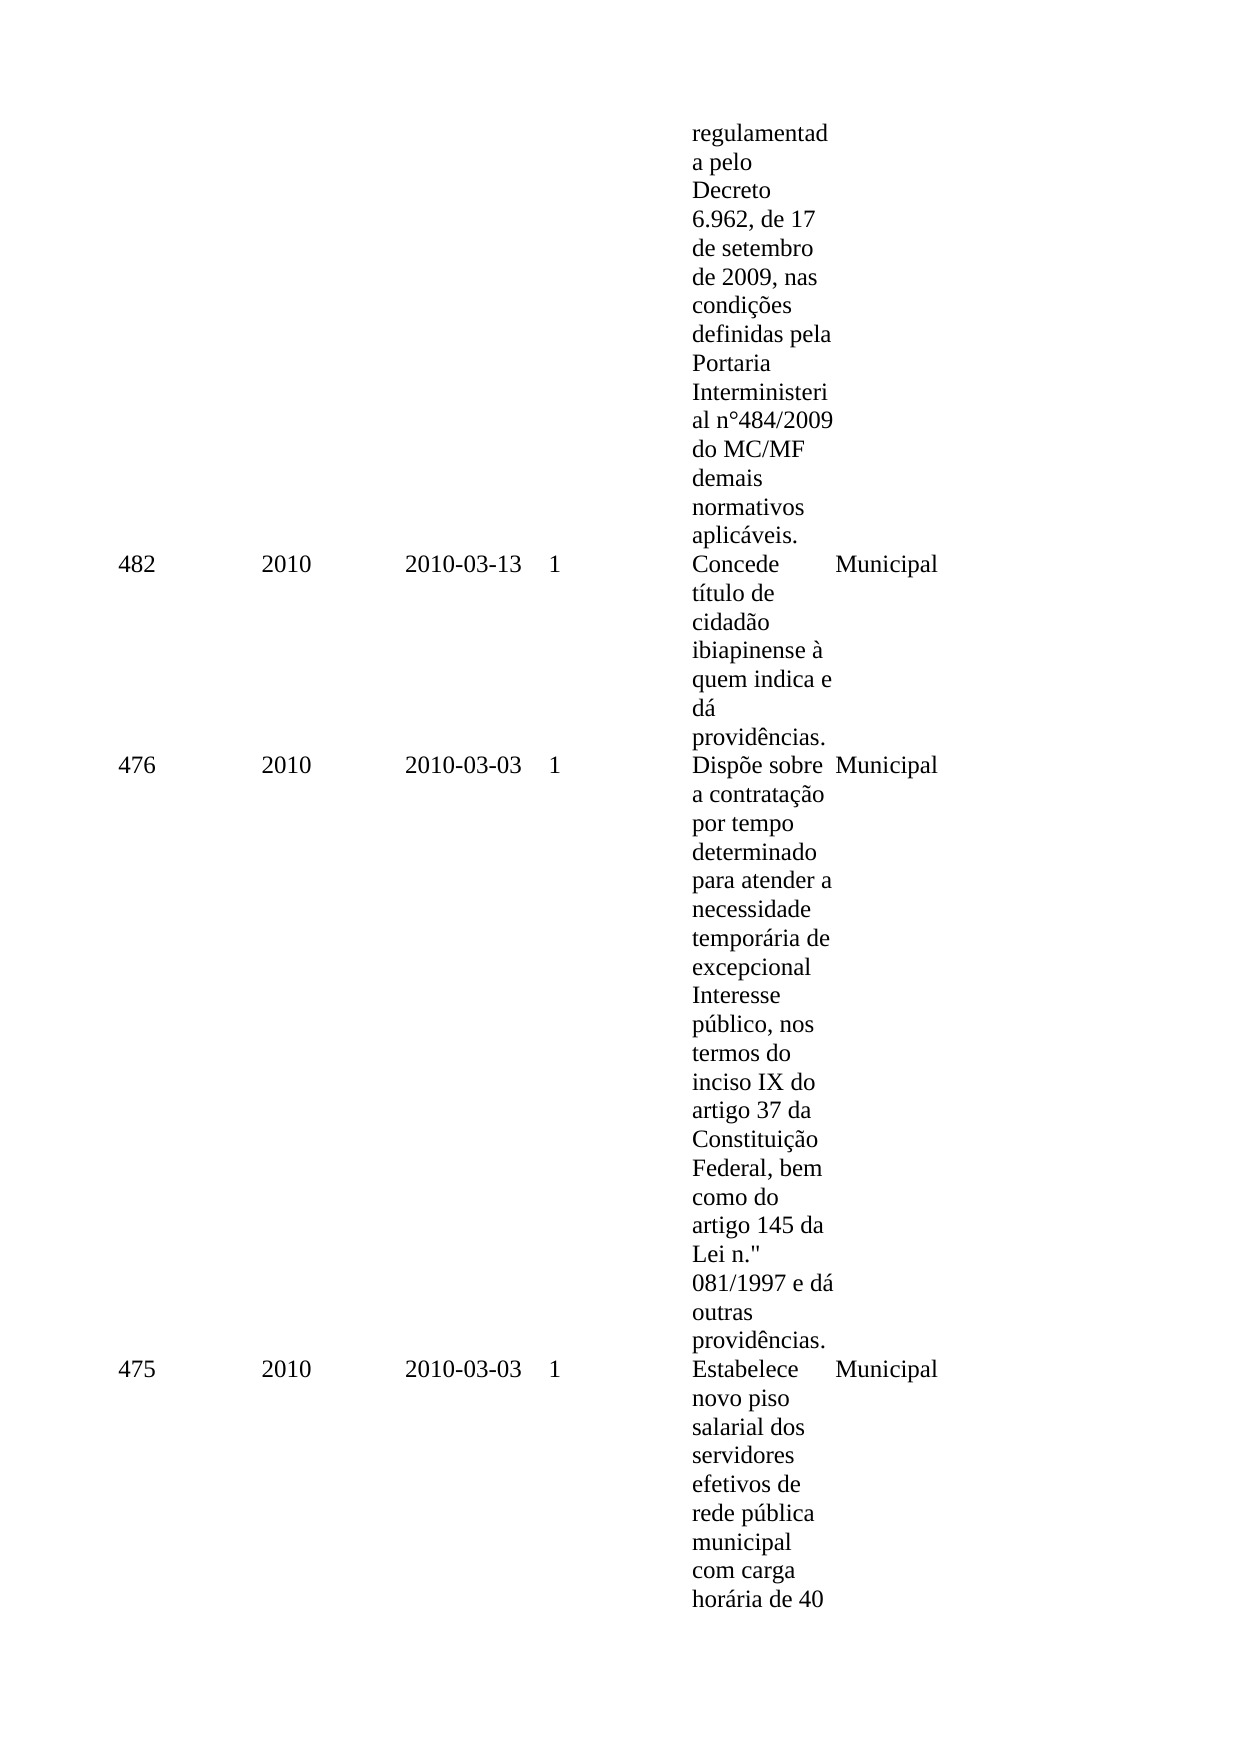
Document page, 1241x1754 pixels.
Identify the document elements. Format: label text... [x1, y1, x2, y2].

table_cell Concede título de cidadão ibiapinense à quem indica e dá providências. [692, 549, 835, 751]
table_cell 475 [118, 1354, 261, 1613]
table_cell [118, 118, 261, 549]
table_cell 1 [548, 751, 692, 1354]
table_cell [261, 118, 405, 549]
table_cell 2010-03-13 [405, 549, 548, 751]
table_cell 1 [548, 1354, 692, 1613]
table_cell Municipal [835, 751, 979, 1354]
table_cell [405, 118, 548, 549]
table_cell 2010 [261, 751, 405, 1354]
table_cell 2010-03-03 [405, 751, 548, 1354]
table_cell Municipal [835, 1354, 979, 1613]
table_cell 482 [118, 549, 261, 751]
table_cell 1 [548, 549, 692, 751]
table_cell [979, 549, 1122, 751]
table_cell [835, 118, 979, 549]
table_cell 2010 [261, 1354, 405, 1613]
table_cell [979, 118, 1122, 549]
table_cell 2010 [261, 549, 405, 751]
table_cell 2010-03-03 [405, 1354, 548, 1613]
table_cell Estabelece novo piso salarial dos servidores efetivos de rede pública municipal com carga horária de 40 [692, 1354, 835, 1613]
table_cell Dispõe sobre a contratação por tempo determinado para atender a necessidade temporária de excepcional Interesse público, nos termos do inciso IX do artigo 37 da Constituição Federal, bem como do artigo 145 da Lei n." 081/1997 e dá outras providências. [692, 751, 835, 1354]
table_cell [548, 118, 692, 549]
table_cell regulamentada pelo Decreto 6.962, de 17 de setembro de 2009, nas condições definidas pela Portaria Interministerial n°484/2009 do MC/MF demais normativos aplicáveis. [692, 118, 835, 549]
table_cell 476 [118, 751, 261, 1354]
table_cell [979, 751, 1122, 1354]
table_cell [979, 1354, 1122, 1613]
table_cell Municipal [835, 549, 979, 751]
